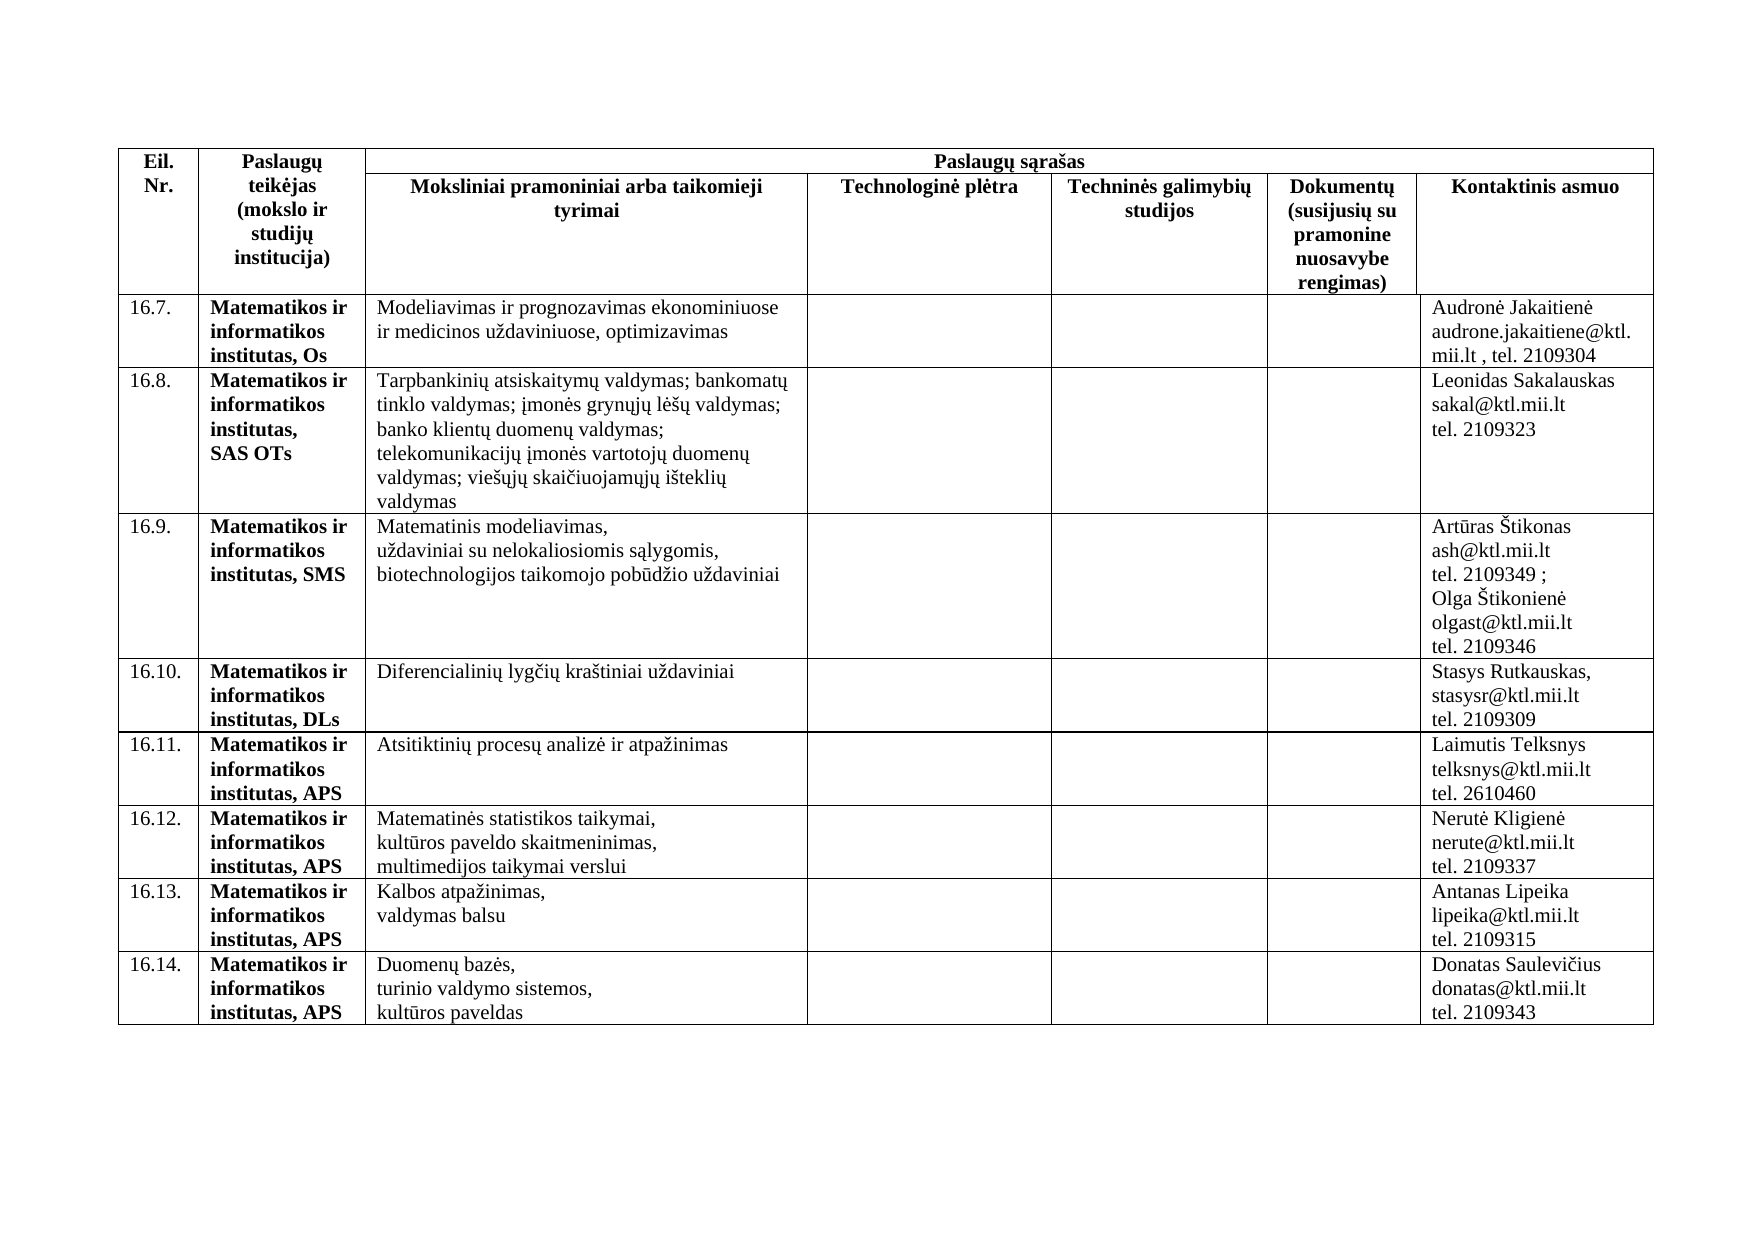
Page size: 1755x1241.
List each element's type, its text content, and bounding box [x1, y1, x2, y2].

table_cell Kalbos atpažinimas, valdymas balsu [366, 879, 807, 951]
table_cell [1268, 514, 1420, 658]
table_cell Nerutė Kligienė nerute@ktl.mii.lt tel. 2109337 [1421, 806, 1653, 878]
table_cell [808, 879, 1051, 951]
table_cell [1052, 295, 1267, 367]
table_cell 16.13. [119, 879, 198, 951]
table_cell Technologinė plėtra [808, 174, 1051, 294]
table_cell [808, 295, 1051, 367]
table_cell Matematikos ir informatikos institutas, SAS OTs [199, 368, 365, 513]
table_cell [1268, 295, 1420, 367]
table_cell [1268, 659, 1420, 731]
table_cell Dokumentų (susijusių su pramonine nuosavybe rengimas) [1268, 174, 1416, 294]
table_cell Matematikos ir informatikos institutas, SMS [199, 514, 365, 658]
table_cell [808, 952, 1051, 1024]
table_cell Matematinės statistikos taikymai, kultūros paveldo skaitmeninimas, multimedijos taikymai verslui [366, 806, 807, 878]
table_header Paslaugų teikėjas (mokslo ir studijų institucija) [199, 149, 365, 294]
table_cell Kontaktinis asmuo [1417, 174, 1653, 294]
table_header Paslaugų sąrašas [366, 149, 1653, 173]
table_cell [1052, 879, 1267, 951]
table_cell [1052, 806, 1267, 878]
table_cell Leonidas Sakalauskas sakal@ktl.mii.lt tel. 2109323 [1421, 368, 1653, 513]
table_cell [808, 659, 1051, 731]
table_cell Moksliniai pramoniniai arba taikomieji tyrimai [366, 174, 807, 294]
table_cell Techninės galimybių studijos [1052, 174, 1267, 294]
table_cell 16.11. [119, 733, 198, 804]
table_cell Atsitiktinių procesų analizė ir atpažinimas [366, 733, 807, 804]
table_cell Matematikos ir informatikos institutas, APS [199, 806, 365, 878]
table_cell [808, 806, 1051, 878]
table_cell Artūras Štikonas ash@ktl.mii.lt tel. 2109349 ; Olga Štikonienė olgast@ktl.mii.lt tel. 2109346 [1421, 514, 1653, 658]
table_cell 16.10. [119, 659, 198, 731]
table_cell [1052, 514, 1267, 658]
table_cell [1052, 368, 1267, 513]
table_cell 16.7. [119, 295, 198, 367]
table_cell Matematikos ir informatikos institutas, DLs [199, 659, 365, 731]
table_cell Audronė Jakaitienė audrone.jakaitiene@ktl.mii.lt , tel. 2109304 [1421, 295, 1653, 367]
table_cell [1268, 368, 1420, 513]
table_cell Antanas Lipeika lipeika@ktl.mii.lt tel. 2109315 [1421, 879, 1653, 951]
table_cell [1052, 659, 1267, 731]
table_cell [808, 733, 1051, 804]
table_cell Matematikos ir informatikos institutas, Os [199, 295, 365, 367]
table_cell Stasys Rutkauskas, stasysr@ktl.mii.lt tel. 2109309 [1421, 659, 1653, 731]
table_cell Matematikos ir informatikos institutas, APS [199, 952, 365, 1024]
table_cell Matematikos ir informatikos institutas, APS [199, 733, 365, 804]
table_cell [1052, 733, 1267, 804]
table_cell Donatas Saulevičius donatas@ktl.mii.lt tel. 2109343 [1421, 952, 1653, 1024]
table_cell [1268, 806, 1420, 878]
table_cell [1268, 733, 1420, 804]
table_cell Tarpbankinių atsiskaitymų valdymas; bankomatų tinklo valdymas; įmonės grynųjų lėšų valdymas; banko klientų duomenų valdymas; telekomunikacijų įmonės vartotojų duomenų valdymas; viešųjų skaičiuojamųjų išteklių valdymas [366, 368, 807, 513]
table_cell [1268, 952, 1420, 1024]
table_cell Modeliavimas ir prognozavimas ekonominiuose ir medicinos uždaviniuose, optimizavimas [366, 295, 807, 367]
table_cell Laimutis Telksnys telksnys@ktl.mii.lt tel. 2610460 [1421, 733, 1653, 804]
table_cell Matematinis modeliavimas, uždaviniai su nelokaliosiomis sąlygomis, biotechnologijos taikomojo pobūdžio uždaviniai [366, 514, 807, 658]
table_cell [1268, 879, 1420, 951]
table_cell Duomenų bazės, turinio valdymo sistemos, kultūros paveldas [366, 952, 807, 1024]
table_cell 16.14. [119, 952, 198, 1024]
table_cell 16.9. [119, 514, 198, 658]
table_cell [808, 514, 1051, 658]
table_cell Diferencialinių lygčių kraštiniai uždaviniai [366, 659, 807, 731]
table_cell 16.12. [119, 806, 198, 878]
table_cell [808, 368, 1051, 513]
table_cell [1052, 952, 1267, 1024]
table_header Eil. Nr. [119, 149, 198, 294]
table_cell Matematikos ir informatikos institutas, APS [199, 879, 365, 951]
table_cell 16.8. [119, 368, 198, 513]
